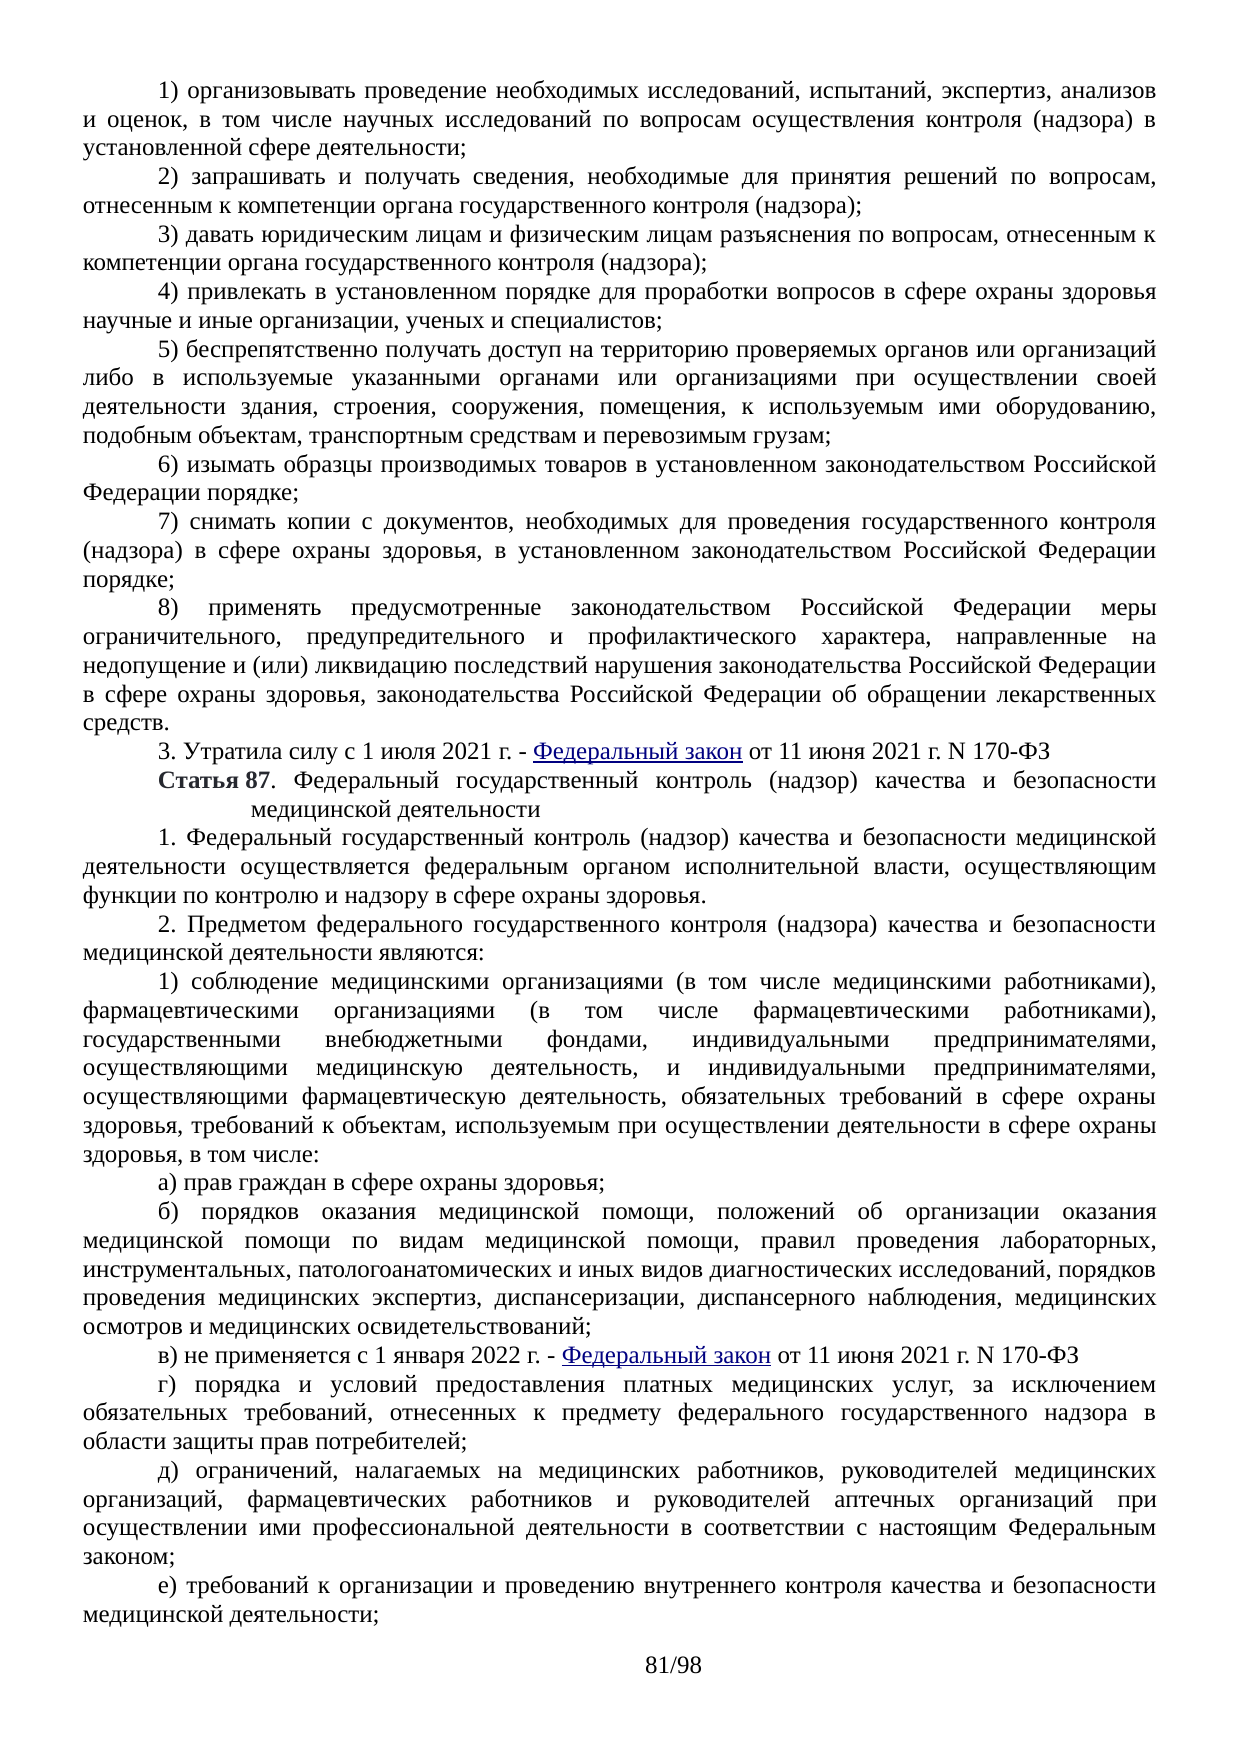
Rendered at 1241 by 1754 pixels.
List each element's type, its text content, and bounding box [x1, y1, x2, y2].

text 1. Федеральный государственный контроль (надзор) качества и безопасности медицинской деятельности осуществляется федеральным органом исполнительной власти, осуществляющим функции по контролю и надзору в сфере охраны здоровья. [83, 822, 1157, 909]
text 1) соблюдение медицинскими организациями (в том числе медицинскими работниками), фармацевтическими организациями (в том числе фармацевтическими работниками), государственными внебюджетными фондами, индивидуальными предпринимателями, осуществляющими медицинскую деятельность, и индивидуальными предпринимателями, осуществляющими фармацевтическую деятельность, обязательных требований в сфере охраны здоровья, требований к объектам, используемым при осуществлении деятельности в сфере охраны здоровья, в том числе: [83, 966, 1157, 1167]
text 6) изымать образцы производимых товаров в установленном законодательством Российской Федерации порядке; [83, 449, 1157, 506]
text 7) снимать копии с документов, необходимых для проведения государственного контроля (надзора) в сфере охраны здоровья, в установленном законодательством Российской Федерации порядке; [83, 506, 1157, 592]
text в) не применяется с 1 января 2022 г. - Федеральный закон от 11 июня 2021 г. N 170-ФЗ [83, 1340, 1157, 1369]
text 2. Предметом федерального государственного контроля (надзора) качества и безопасности медицинской деятельности являются: [83, 909, 1157, 966]
text д) ограничений, налагаемых на медицинских работников, руководителей медицинских организаций, фармацевтических работников и руководителей аптечных организаций при осуществлении ими профессиональной деятельности в соответствии с настоящим Федеральным законом; [83, 1455, 1157, 1570]
text 3. Утратила силу с 1 июля 2021 г. - Федеральный закон от 11 июня 2021 г. N 170-ФЗ [83, 736, 1157, 765]
text а) прав граждан в сфере охраны здоровья; [83, 1167, 1157, 1196]
text б) порядков оказания медицинской помощи, положений об организации оказания медицинской помощи по видам медицинской помощи, правил проведения лабораторных, инструментальных, патологоанатомических и иных видов диагностических исследований, порядков проведения медицинских экспертиз, диспансеризации, диспансерного наблюдения, медицинских осмотров и медицинских освидетельствований; [83, 1196, 1157, 1340]
text г) порядка и условий предоставления платных медицинских услуг, за исключением обязательных требований, отнесенных к предмету федерального государственного надзора в области защиты прав потребителей; [83, 1369, 1157, 1455]
text 8) применять предусмотренные законодательством Российской Федерации меры ограничительного, предупредительного и профилактического характера, направленные на недопущение и (или) ликвидацию последствий нарушения законодательства Российской Федерации в сфере охраны здоровья, законодательства Российской Федерации об обращении лекарственных средств. [83, 592, 1157, 736]
text 3) давать юридическим лицам и физическим лицам разъяснения по вопросам, отнесенным к компетенции органа государственного контроля (надзора); [83, 219, 1157, 276]
text 4) привлекать в установленном порядке для проработки вопросов в сфере охраны здоровья научные и иные организации, ученых и специалистов; [83, 276, 1157, 334]
text е) требований к организации и проведению внутреннего контроля качества и безопасности медицинской деятельности; [83, 1570, 1157, 1627]
text 2) запрашивать и получать сведения, необходимые для принятия решений по вопросам, отнесенным к компетенции органа государственного контроля (надзора); [83, 161, 1157, 219]
text 1) организовывать проведение необходимых исследований, испытаний, экспертиз, анализов и оценок, в том числе научных исследований по вопросам осуществления контроля (надзора) в установленной сфере деятельности; [83, 75, 1157, 161]
text 5) беспрепятственно получать доступ на территорию проверяемых органов или организаций либо в используемые указанными органами или организациями при осуществлении своей деятельности здания, строения, сооружения, помещения, к используемым ими оборудованию, подобным объектам, транспортным средствам и перевозимым грузам; [83, 334, 1157, 449]
text Статья 87. Федеральный государственный контроль (надзор) качества и безопасности медицинской деятельности [158, 765, 1157, 822]
